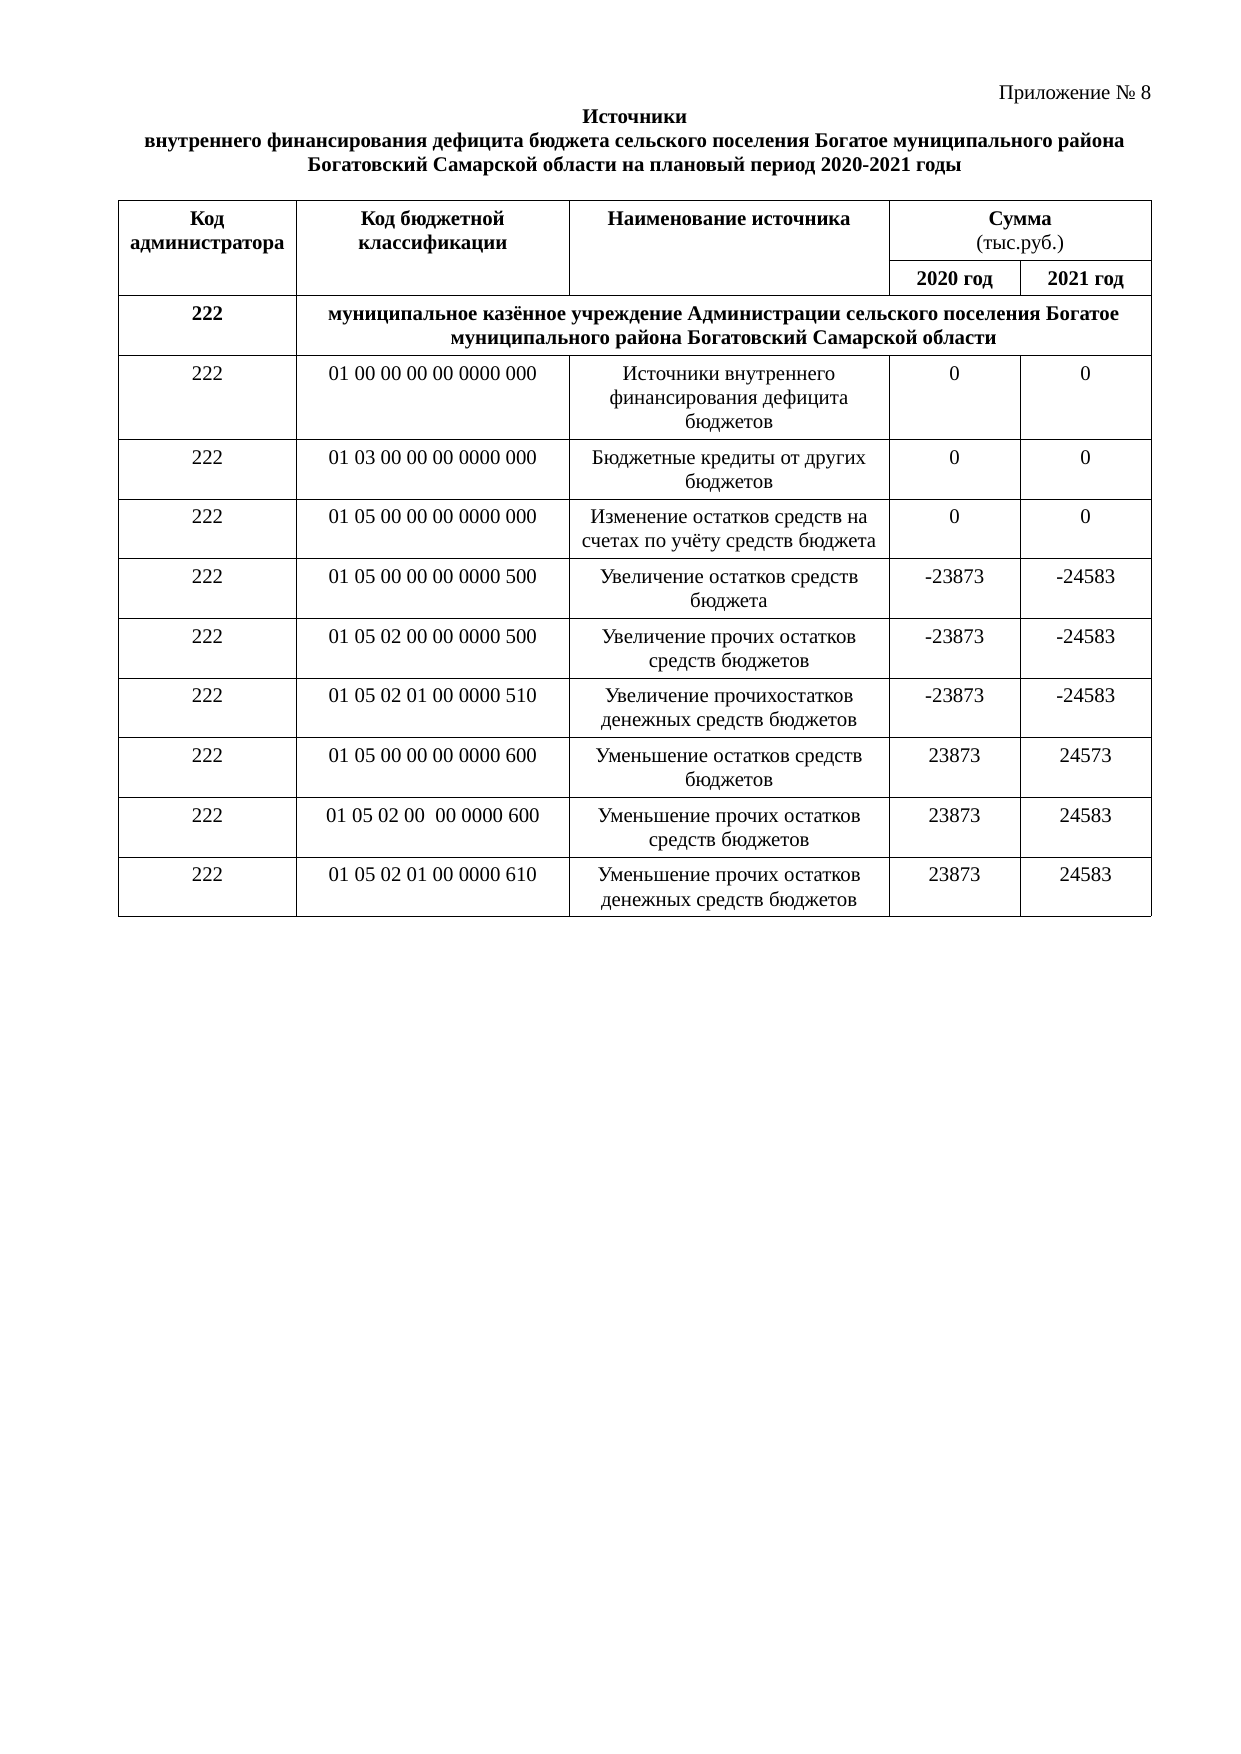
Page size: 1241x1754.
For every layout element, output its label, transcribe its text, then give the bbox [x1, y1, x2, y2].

table_cell Увеличение прочихостатков денежных средств бюджетов [570, 679, 889, 737]
table_cell 24583 [1021, 798, 1151, 857]
table_cell Бюджетные кредиты от других бюджетов [570, 440, 889, 498]
table_cell Уменьшение прочих остатков средств бюджетов [570, 798, 889, 857]
table_cell -24583 [1021, 679, 1151, 737]
table_header Код бюджетной классификации [297, 201, 569, 295]
table_cell Уменьшение остатков средств бюджетов [570, 738, 889, 797]
table_cell 222 [119, 738, 296, 797]
table_cell 222 [119, 619, 296, 677]
table_header Код администратора [119, 201, 296, 295]
table_cell 01 05 02 00 00 0000 500 [297, 619, 569, 677]
table_cell 222 [119, 559, 296, 618]
table_cell 2021 год [1021, 261, 1151, 295]
table_cell 0 [1021, 440, 1151, 498]
table_cell 24583 [1021, 858, 1151, 916]
table_cell 0 [890, 356, 1020, 439]
table_cell 01 05 02 00 00 0000 600 [297, 798, 569, 857]
table_cell 01 05 00 00 00 0000 500 [297, 559, 569, 618]
table_cell -24583 [1021, 559, 1151, 618]
table_cell -23873 [890, 679, 1020, 737]
table_cell Увеличение прочих остатков средств бюджетов [570, 619, 889, 677]
table_cell Уменьшение прочих остатков денежных средств бюджетов [570, 858, 889, 916]
table_cell 01 05 00 00 00 0000 000 [297, 500, 569, 558]
table_cell 222 [119, 679, 296, 737]
table_header Сумма (тыс.руб.) [890, 201, 1151, 260]
table_cell муниципальное казённое учреждение Администрации сельского поселения Богатое муниципального района Богатовский Самарской области [297, 296, 1151, 355]
table_cell 222 [119, 356, 296, 439]
text Приложение № 8 [118, 80, 1151, 104]
table_cell 222 [119, 440, 296, 498]
table_cell Увеличение остатков средств бюджета [570, 559, 889, 618]
table_cell 0 [890, 440, 1020, 498]
table_cell 222 [119, 798, 296, 857]
table_cell 23873 [890, 798, 1020, 857]
table_cell 222 [119, 296, 296, 355]
table_cell -24583 [1021, 619, 1151, 677]
table_cell 23873 [890, 858, 1020, 916]
text Источники [118, 104, 1151, 128]
text внутреннего финансирования дефицита бюджета сельского поселения Богатое муниципального района Богатовский Самарской области на плановый период 2020-2021 годы [118, 128, 1151, 176]
table_cell 0 [1021, 500, 1151, 558]
table_cell Изменение остатков средств на счетах по учёту средств бюджета [570, 500, 889, 558]
table_cell 0 [1021, 356, 1151, 439]
table_cell 222 [119, 500, 296, 558]
table_header Наименование источника [570, 201, 889, 295]
table_cell 0 [890, 500, 1020, 558]
table_cell 01 03 00 00 00 0000 000 [297, 440, 569, 498]
table_cell 01 05 02 01 00 0000 510 [297, 679, 569, 737]
table_cell 01 05 00 00 00 0000 600 [297, 738, 569, 797]
table_cell 2020 год [890, 261, 1020, 295]
table_cell Источники внутреннего финансирования дефицита бюджетов [570, 356, 889, 439]
table_cell -23873 [890, 619, 1020, 677]
table_cell 01 00 00 00 00 0000 000 [297, 356, 569, 439]
table_cell 23873 [890, 738, 1020, 797]
table_cell 222 [119, 858, 296, 916]
table_cell -23873 [890, 559, 1020, 618]
table_cell 24573 [1021, 738, 1151, 797]
table_cell 01 05 02 01 00 0000 610 [297, 858, 569, 916]
